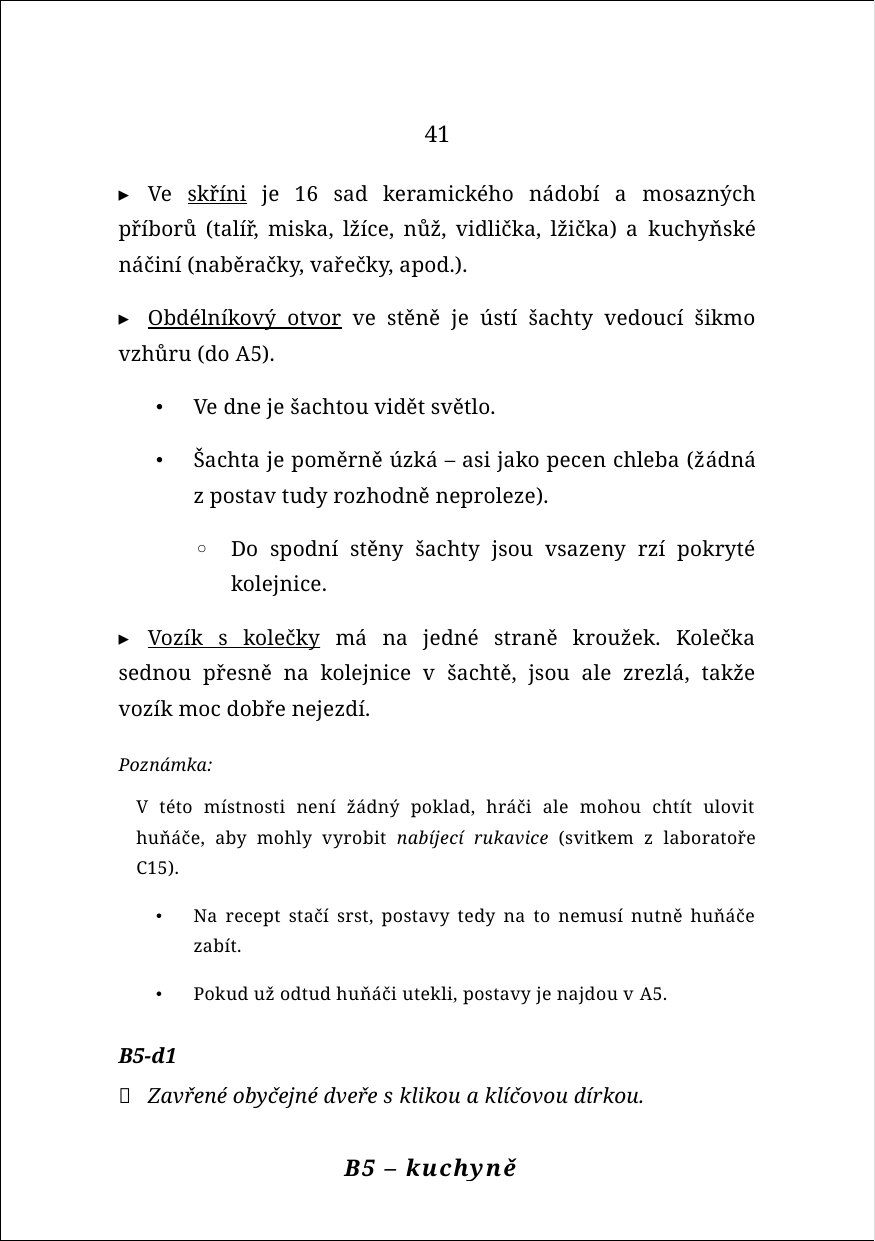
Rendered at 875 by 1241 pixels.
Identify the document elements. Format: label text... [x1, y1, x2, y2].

list Na recept stačí srst, postavy tedy na to nemusí nutně huňáče zabít. [156, 903, 756, 958]
text 🚪 Zavřené obyčejné dveře s⁠ klikou a⁠ klíčovou dírkou. [118, 1081, 756, 1110]
text V⁠ této místnosti není žádný poklad, hráči ale mohou chtít ulovit huňáče, aby mohly vyrobit nabíjecí rukavice (svitkem z⁠ laboratoře C15). [136, 795, 756, 879]
list Ve dne je šachtou vidět světlo. [156, 392, 756, 420]
list Pokud už odtud huňáči utekli, postavy je najdou v⁠ A5. [156, 981, 756, 1006]
text ▸ Ve skříni je 16 sad keramického nádobí a⁠ mosazných příborů (talíř, miska, lžíce, nůž, vidlička, lžička) a⁠ kuchyňské náčiní (naběračky, vařečky, apod.). [118, 179, 756, 278]
subtitle B5-d1 [118, 1041, 756, 1069]
text ▸ Vozík s⁠ kolečky má na jedné straně kroužek. Kolečka sednou přesně na kolejnice v⁠ šachtě, jsou ale zrezlá, takže vozík moc dobře nejezdí. [118, 623, 756, 722]
list Šachta je poměrně úzká – asi jako pecen chleba (žádná z⁠ postav tudy rozhodně neproleze). [156, 445, 756, 509]
text ▸ Obdélníkový otvor ve stěně je ústí šachty vedoucí šikmo vzhůru (do A5). [118, 303, 756, 367]
list Do spodní stěny šachty jsou vsazeny rzí pokryté kolejnice. [193, 534, 756, 598]
text Poznámka: [118, 753, 756, 777]
